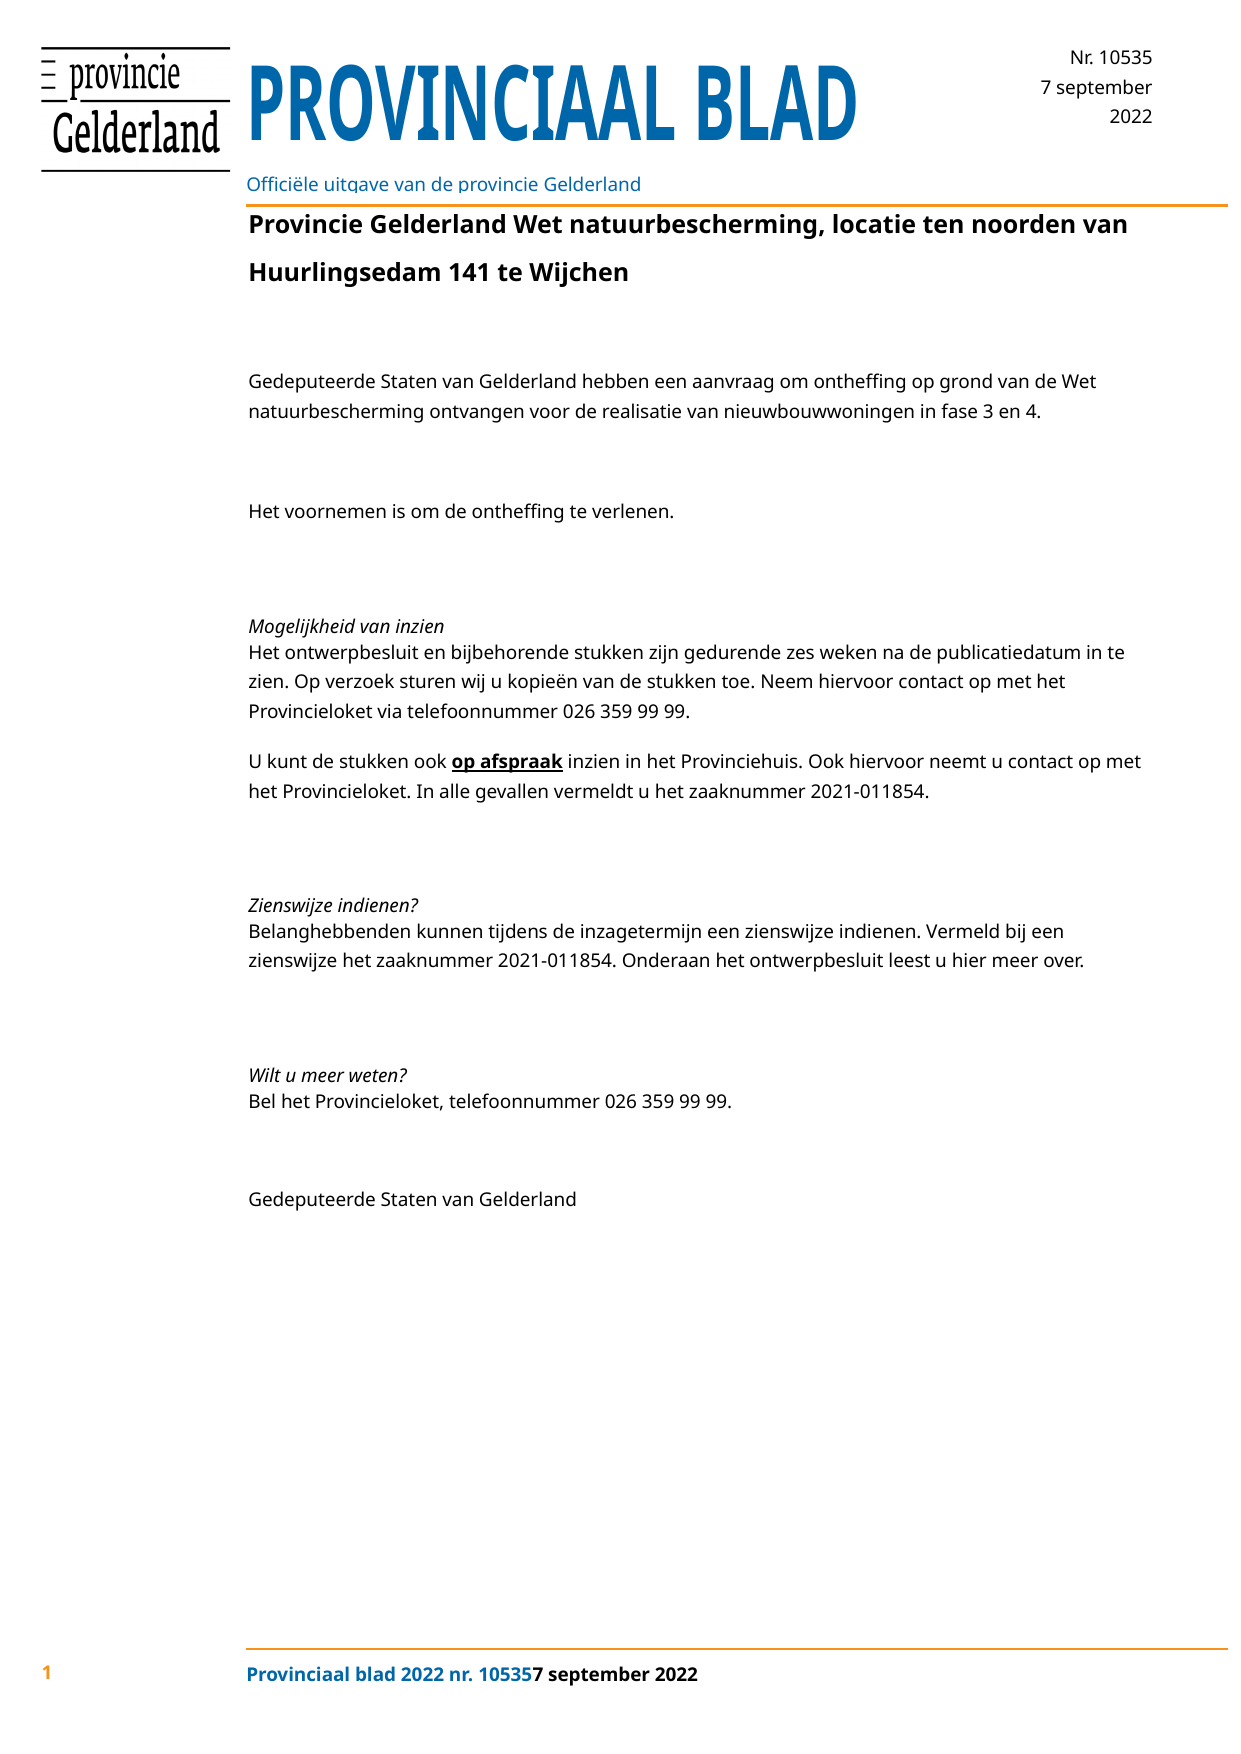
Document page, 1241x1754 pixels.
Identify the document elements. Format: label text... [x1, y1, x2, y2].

picture [41, 47, 231, 172]
text Het ontwerpbesluit en bijbehorende stukken zijn gedurende zes weken na de publicatiedatum in te zien. Op verzoek sturen wij u kopieën van de stukken toe. Neem hiervoor contact op met het Provincieloket via telefoonnummer 026 359 99 99. [248, 639, 1152, 724]
text Gedeputeerde Staten van Gelderland hebben een aanvraag om ontheffing op grond van de Wet natuurbescherming ontvangen voor de realisatie van nieuwbouwwoningen in fase 3 en 4. [248, 368, 1152, 424]
text Bel het Provincieloket, telefoonnummer 026 359 99 99. [248, 1088, 1152, 1113]
text Mogelijkheid van inzien [248, 613, 1152, 639]
text Zienswijze indienen? [248, 892, 1152, 918]
text Provincie Gelderland Wet natuurbescherming, locatie ten noorden van Huurlingsedam 141 te Wijchen [248, 207, 1152, 288]
text Het voornemen is om de ontheffing te verlenen. [248, 499, 1152, 524]
text Gedeputeerde Staten van Gelderland [248, 1186, 1152, 1212]
text U kunt de stukken ook op afspraak inzien in het Provinciehuis. Ook hiervoor neemt u contact op met het Provincieloket. In alle gevallen vermeldt u het zaaknummer 2021-011854. [248, 748, 1152, 804]
text Belanghebbenden kunnen tijdens de inzagetermijn een zienswijze indienen. Vermeld bij een zienswijze het zaaknummer 2021-011854. Onderaan het ontwerpbesluit leest u hier meer over. [248, 918, 1152, 973]
text Wilt u meer weten? [248, 1062, 1152, 1088]
